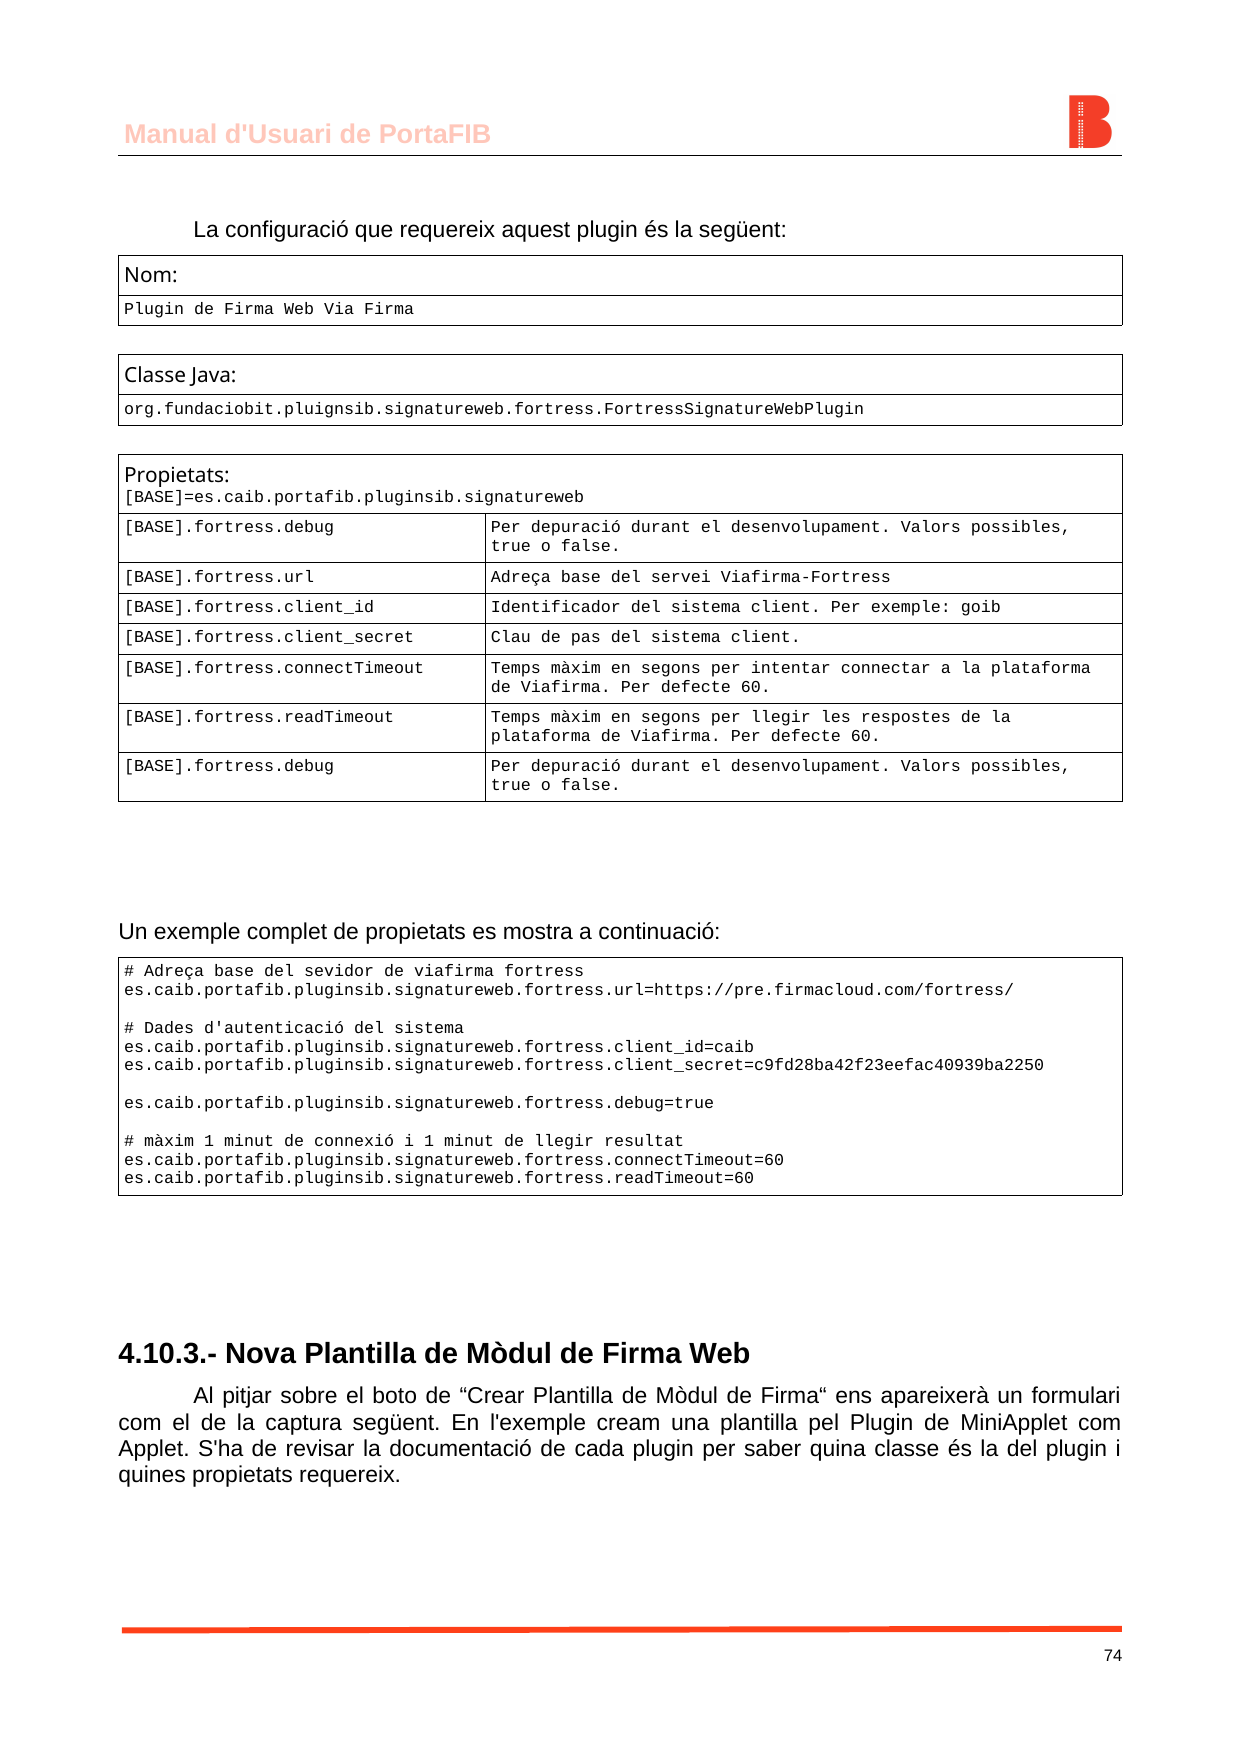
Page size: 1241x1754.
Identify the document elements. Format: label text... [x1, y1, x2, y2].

table_cell Temps màxim en segons per intentar connectar a la plataforma de Viafirma. Per defecte 60. [486, 655, 1122, 703]
text La configuració que requereix aquest plugin és la següent: [118, 216, 1122, 242]
table_cell [BASE].fortress.connectTimeout [119, 655, 485, 703]
table_cell [BASE].fortress.client_secret [119, 624, 485, 653]
table_cell Plugin de Firma Web Via Firma [119, 296, 1122, 325]
table_cell Identificador del sistema client. Per exemple: goib [486, 594, 1122, 623]
table_cell Clau de pas del sistema client. [486, 624, 1122, 653]
table_cell Per depuració durant el desenvolupament. Valors possibles, true o false. [486, 514, 1122, 562]
table_header Propietats: [BASE]=es.caib.portafib.pluginsib.signatureweb [119, 455, 1122, 513]
text Un exemple complet de propietats es mostra a continuació: [118, 918, 1122, 944]
table_cell Temps màxim en segons per llegir les respostes de la plataforma de Viafirma. Per defecte 60. [486, 704, 1122, 752]
subtitle Nova Plantilla de Mòdul de Firma Web [118, 1336, 1122, 1370]
table_header Nom: [119, 256, 1122, 294]
table_cell [BASE].fortress.client_id [119, 594, 485, 623]
table_header Classe Java: [119, 355, 1122, 394]
table_cell Adreça base del servei Viafirma-Fortress [486, 563, 1122, 593]
text Al pitjar sobre el boto de “Crear Plantilla de Mòdul de Firma“ ens apareixerà un formulari com el de la captura següent. En l'exemple cream una plantilla pel Plugin de MiniApplet com Applet. S'ha de revisar la documentació de cada plugin per saber quina classe és la del plugin i quines propietats requereix. [118, 1382, 1122, 1488]
picture [1063, 94, 1117, 150]
table_cell [BASE].fortress.url [119, 563, 485, 593]
table_cell [BASE].fortress.debug [119, 514, 485, 562]
table_cell org.fundaciobit.pluignsib.signatureweb.fortress.FortressSignatureWebPlugin [119, 395, 1122, 425]
table_cell [BASE].fortress.readTimeout [119, 704, 485, 752]
table_cell [BASE].fortress.debug [119, 753, 485, 801]
table_header # Adreça base del sevidor de viafirma fortress es.caib.portafib.pluginsib.signatureweb.fortress.url=https://pre.firmacloud.com/fortress/ # Dades d'autenticació del sistema es.caib.portafib.pluginsib.signatureweb.fortress.client_id=caib es.caib.portafib.pluginsib.signatureweb.fortress.client_secret=c9fd28ba42f23eefac40939ba2250 es.caib.portafib.pluginsib.signatureweb.fortress.debug=true # màxim 1 minut de connexió i 1 minut de llegir resultat es.caib.portafib.pluginsib.signatureweb.fortress.connectTimeout=60 es.caib.portafib.pluginsib.signatureweb.fortress.readTimeout=60 [119, 958, 1122, 1195]
table_cell Per depuració durant el desenvolupament. Valors possibles, true o false. [486, 753, 1122, 801]
